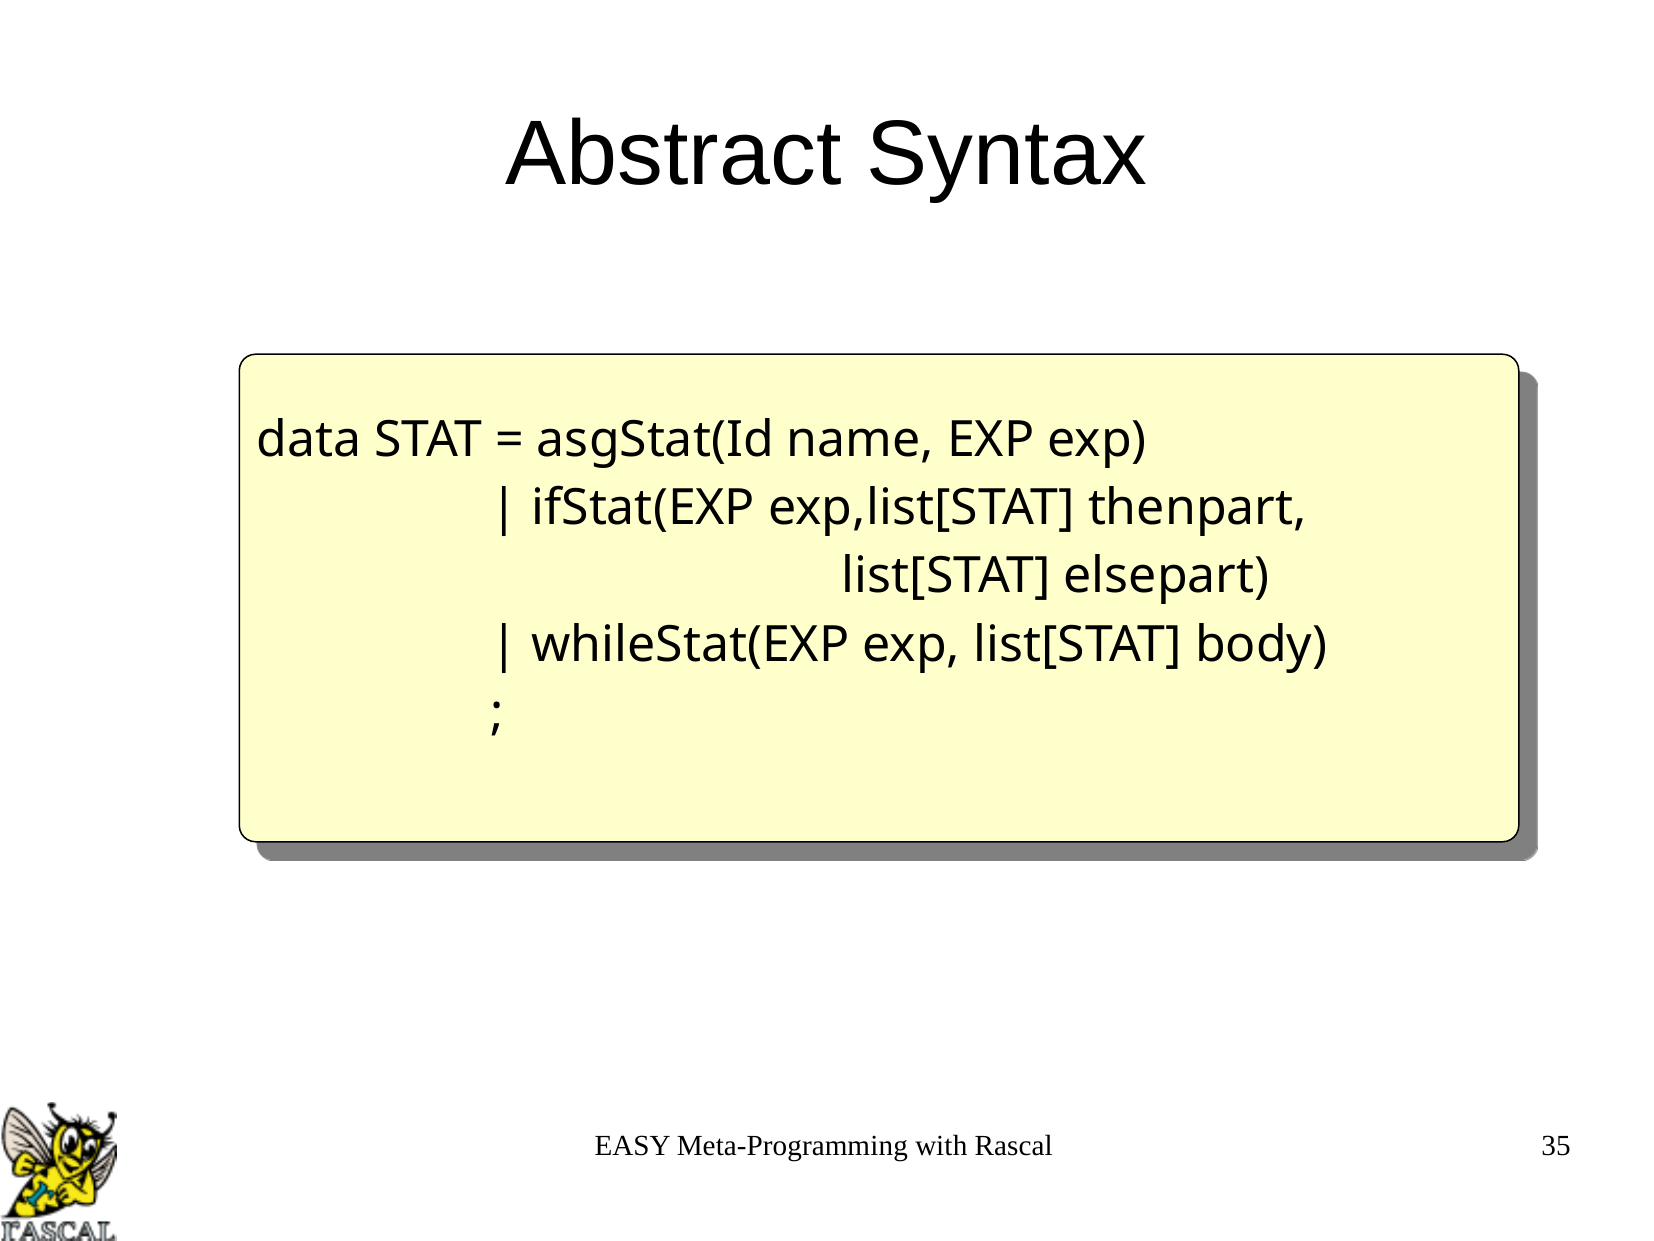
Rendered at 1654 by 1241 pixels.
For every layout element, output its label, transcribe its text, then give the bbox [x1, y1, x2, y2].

text_box data STAT = asgStat(Id name, EXP exp) | ifStat(EXP exp,list[STAT] thenpart, list[STAT] elsepart) | whileStat(EXP exp, list[STAT] body) ; [242, 395, 1454, 783]
title Abstract Syntax [82, 56, 1571, 250]
picture [0, 1102, 117, 1241]
text_box [239, 354, 1519, 842]
